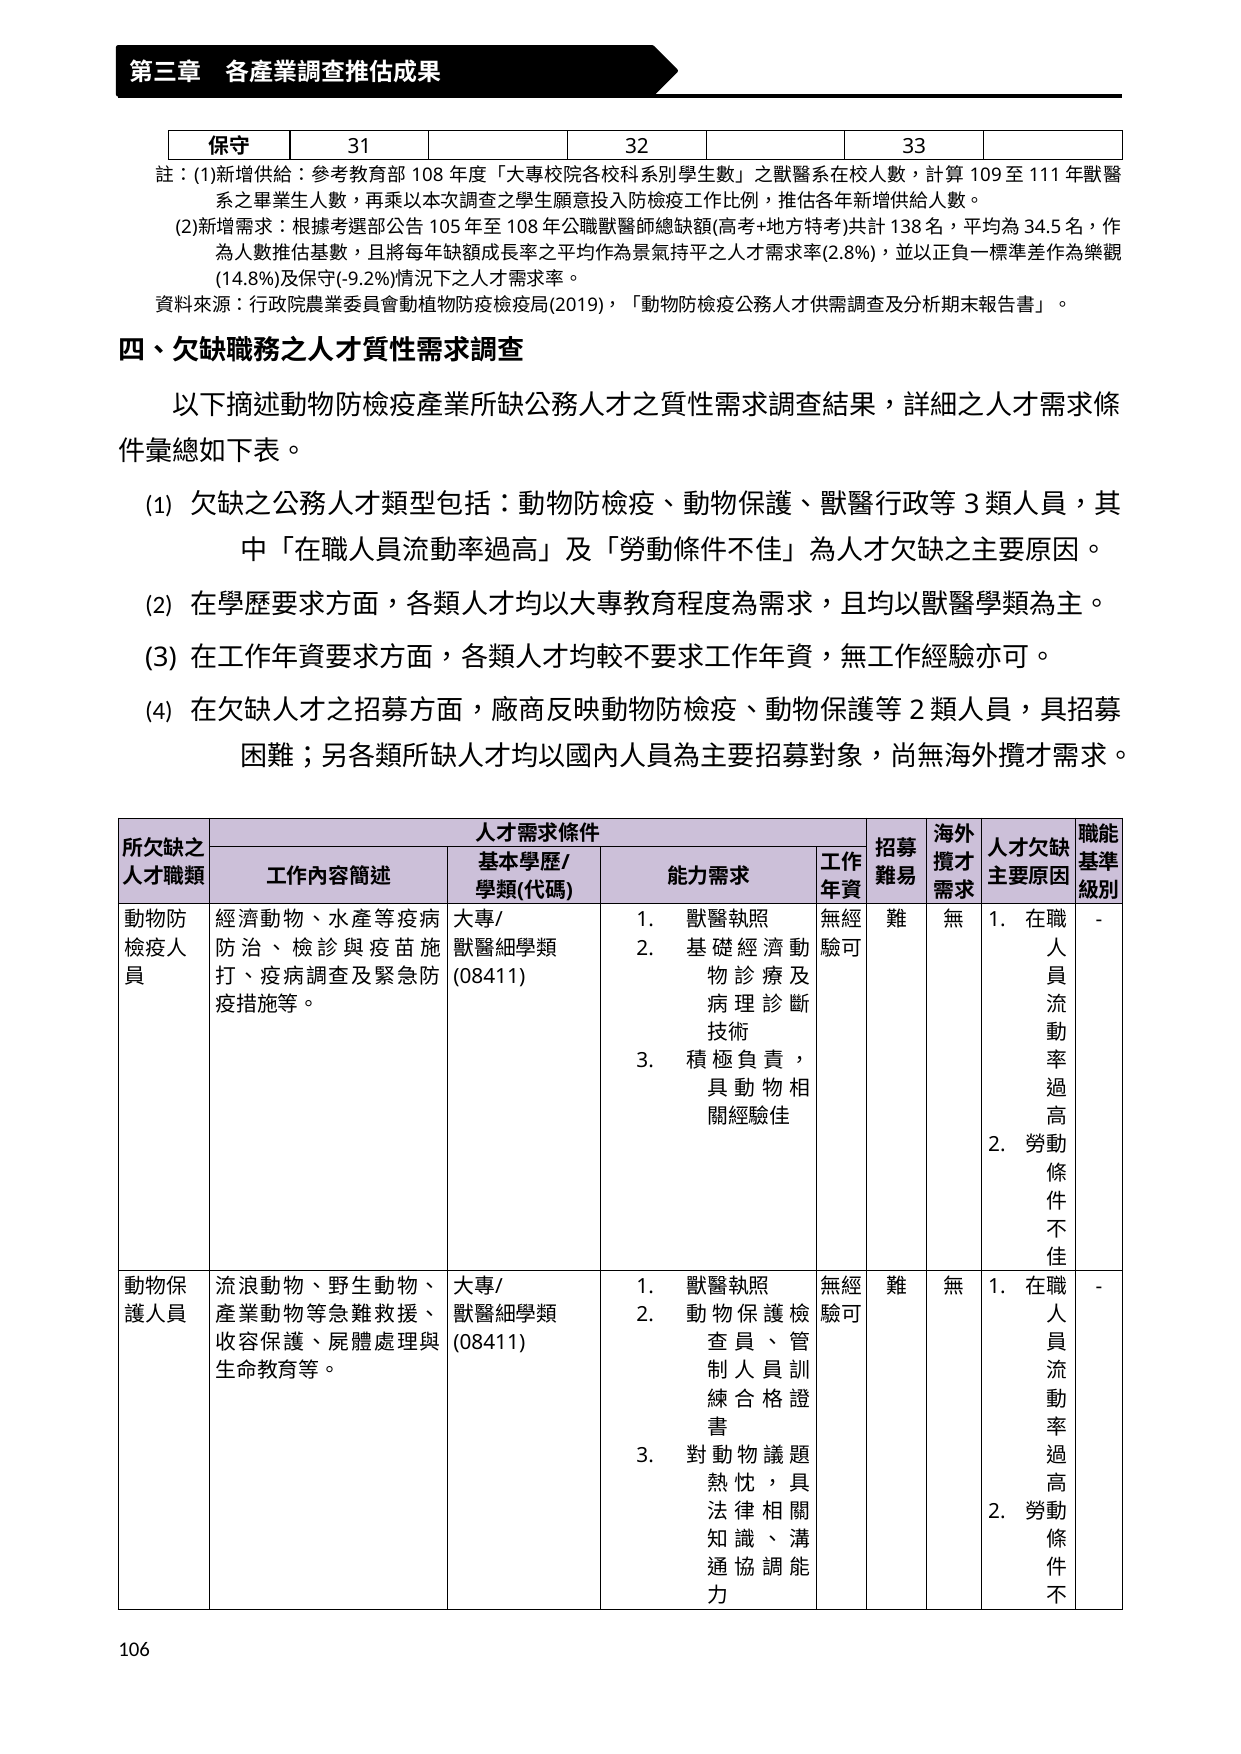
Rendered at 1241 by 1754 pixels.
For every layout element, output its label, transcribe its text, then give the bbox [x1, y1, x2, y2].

table_header 招募難易 [867, 819, 926, 903]
table_cell [984, 131, 1122, 159]
table_cell - [1076, 1271, 1122, 1608]
table_cell 流浪動物、野生動物、產業動物等急難救援、收容保護、屍體處理與生命教育等。 [210, 1271, 447, 1608]
table_header 所欠缺之 人才職類 [119, 819, 209, 903]
list 在工作年資要求方面，各類人才均較不要求工作年資，無工作經驗亦可。 [145, 630, 1122, 676]
table_header 職能基準級別 [1076, 819, 1122, 903]
table_header 人才欠缺主要原因 [982, 819, 1075, 903]
table_header 海外攬才需求 [927, 819, 981, 903]
table_cell 大專/ 獸醫細學類(08411) [448, 904, 600, 1270]
table_cell 保守 [169, 131, 289, 159]
text 四、欠缺職務之人才質性需求調查 [118, 328, 1122, 367]
table_cell 獸醫執照 基礎經濟動物診療及病理診斷技術 積極負責，具動物相關經驗佳 [601, 904, 816, 1270]
table_cell [707, 131, 844, 159]
table_cell 基本學歷/ 學類(代碼) [448, 847, 600, 903]
text 註：(1)新增供給：參考教育部108 年度「大專校院各校科系別學生數」之獸醫系在校人數，計算109至111年獸醫系之畢業生人數，再乘以本次調查之學生願意投入防檢疫工作比例，推估各年新增供給人數。 [156, 160, 1122, 212]
table_cell 無經驗可 [817, 904, 866, 1270]
list 在學歷要求方面，各類人才均以大專教育程度為需求，且均以獸醫學類為主。 [145, 576, 1122, 622]
text 資料來源：行政院農業委員會動植物防疫檢疫局(2019)，「動物防檢疫公務人才供需調查及分析期末報告書」。 [156, 290, 1122, 316]
list 欠缺之公務人才類型包括：動物防檢疫、動物保護、獸醫行政等3類人員，其中「在職人員流動率過高」及「勞動條件不佳」為人才欠缺之主要原因。 [145, 477, 1122, 569]
table_cell 在職人員流動率過高 勞動條件不佳 [982, 1271, 1075, 1608]
table_cell 無 [927, 904, 981, 1270]
table_cell 動物保護人員 [119, 1271, 209, 1608]
table_cell 獸醫執照 動物保護檢查員、管制人員訓練合格證書 對動物議題熱忱，具法律相關知識、溝通協調能力 [601, 1271, 816, 1608]
table_cell 難 [867, 1271, 926, 1608]
table_cell 動物防檢疫人員 [119, 904, 209, 1270]
table_cell [429, 131, 567, 159]
table_cell 在職人員流動率過高 勞動條件不佳 [982, 904, 1075, 1270]
list 在欠缺人才之招募方面，廠商反映動物防檢疫、動物保護等2類人員，具招募困難；另各類所缺人才均以國內人員為主要招募對象，尚無海外攬才需求。 [145, 683, 1122, 775]
text (2)新增需求：根據考選部公告105年至108年公職獸醫師總缺額(高考+地方特考)共計138名，平均為34.5名，作為人數推估基數，且將每年缺額成長率之平均作為景氣持平之人才需求率(2.8%)，並以正負一標準差作為樂觀(14.8%)及保守(-9.2%)情況下之人才需求率。 [156, 212, 1122, 290]
table_cell 工作 年資 [817, 847, 866, 903]
table_cell - [1076, 904, 1122, 1270]
table_cell 31 [291, 131, 428, 159]
table_cell 工作內容簡述 [210, 847, 447, 903]
table_header 人才需求條件 [210, 819, 866, 846]
table_cell 32 [568, 131, 706, 159]
text 以下摘述動物防檢疫產業所缺公務人才之質性需求調查結果，詳細之人才需求條件彙總如下表。 [118, 378, 1122, 470]
table_cell 無 [927, 1271, 981, 1608]
table_cell 難 [867, 904, 926, 1270]
table_cell 無經驗可 [817, 1271, 866, 1608]
table_cell 大專/ 獸醫細學類(08411) [448, 1271, 600, 1608]
table_cell 33 [845, 131, 983, 159]
table_cell 經濟動物、水產等疫病防治、檢診與疫苗施打、疫病調查及緊急防疫措施等。 [210, 904, 447, 1270]
table_cell 能力需求 [601, 847, 816, 903]
